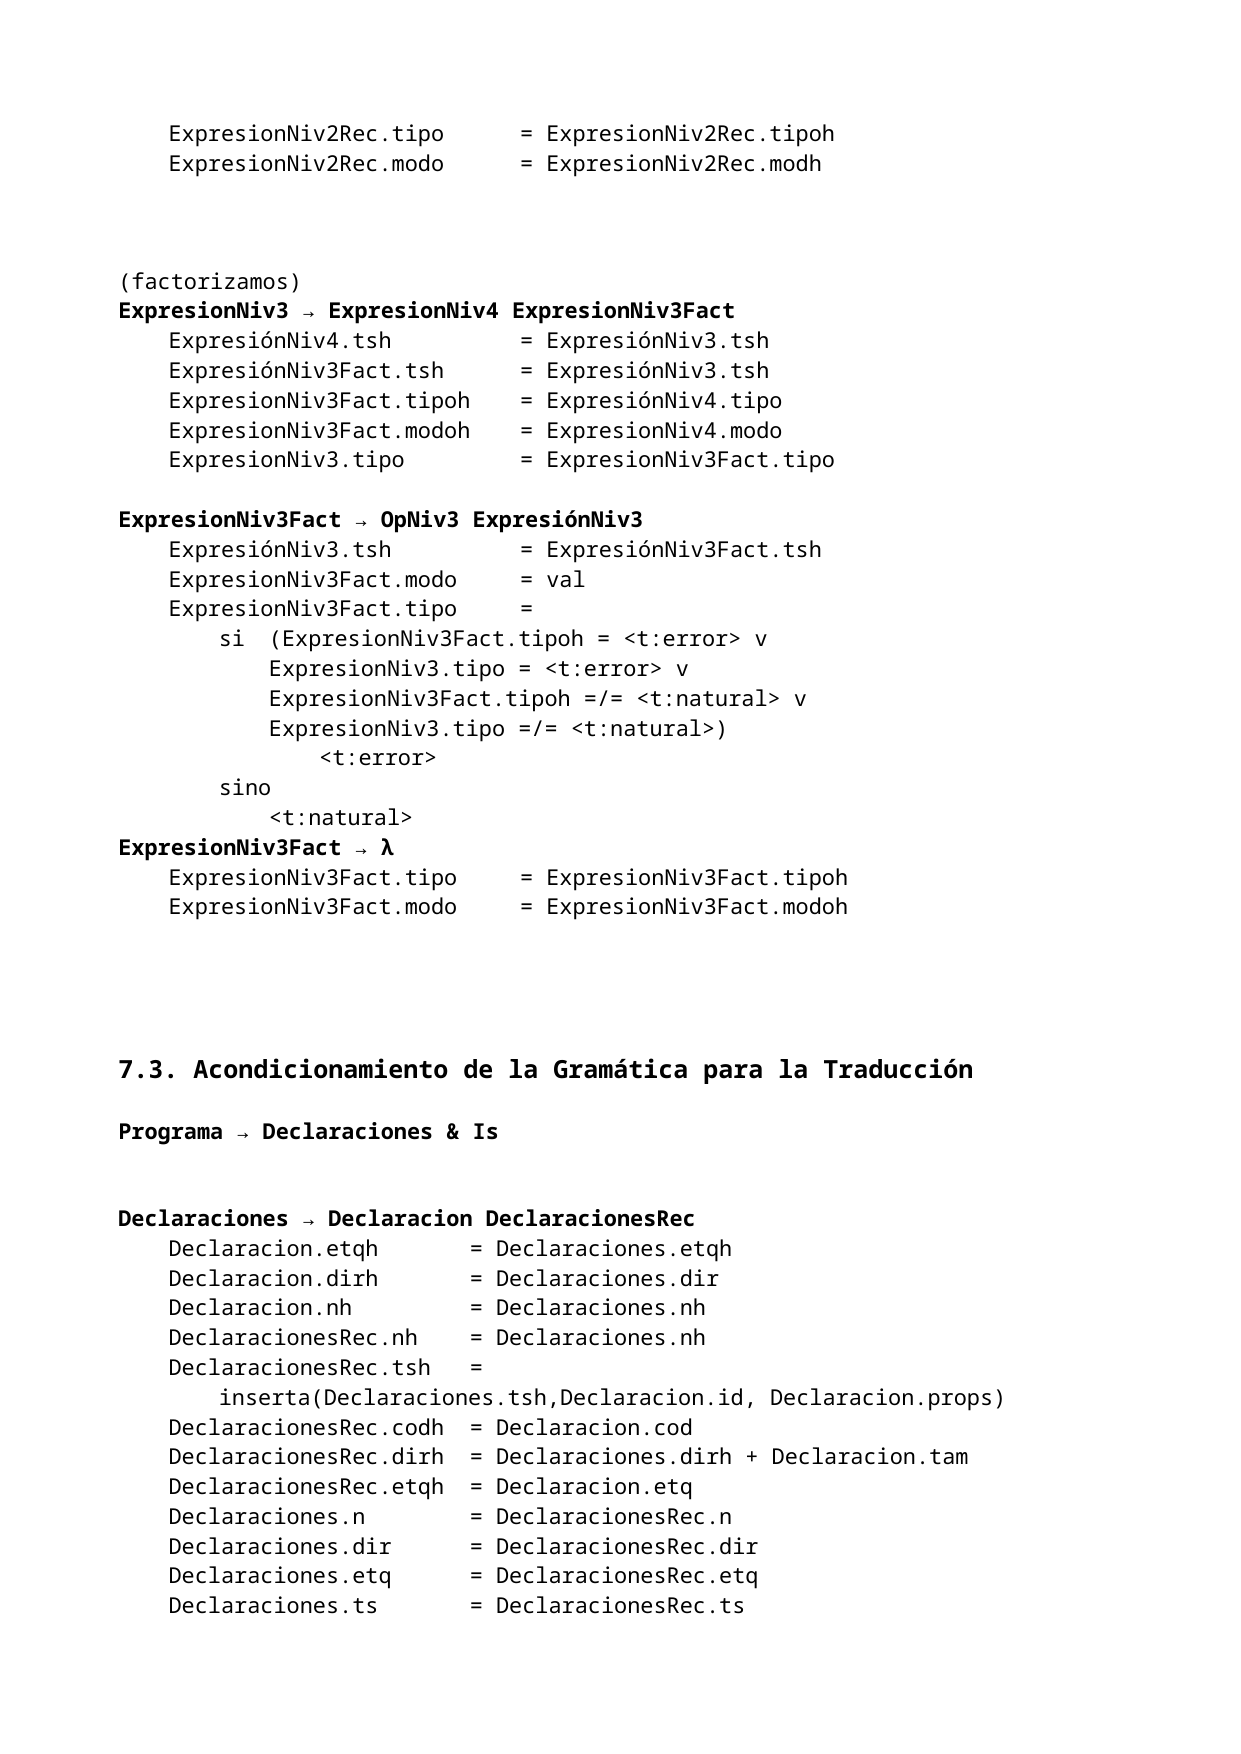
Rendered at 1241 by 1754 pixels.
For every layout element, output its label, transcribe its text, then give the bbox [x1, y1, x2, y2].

text ExpresionNiv3 → ExpresionNiv4 ExpresionNiv3Fact [118, 296, 1122, 325]
text ExpresionNiv3.tipo = ExpresionNiv3Fact.tipo [118, 444, 1122, 474]
text Declaracion.dirh = Declaraciones.dir [118, 1262, 1122, 1292]
text ExpresionNiv3Fact → λ [118, 832, 1122, 862]
text ExpresionNiv3.tipo = <t:error> v [118, 653, 1122, 683]
text ExpresionNiv3.tipo =/= <t:natural>) [118, 713, 1122, 742]
text ExpresionNiv3Fact.tipoh =/= <t:natural> v [118, 683, 1122, 713]
text 7.3. Acondicionamiento de la Gramática para la Traducción [118, 1052, 1122, 1086]
text ExpresionNiv3Fact → OpNiv3 ExpresiónNiv3 [118, 504, 1122, 534]
text DeclaracionesRec.etqh = Declaracion.etq [118, 1471, 1122, 1501]
text ExpresiónNiv4.tsh = ExpresiónNiv3.tsh [118, 325, 1122, 355]
text ExpresionNiv2Rec.modo = ExpresionNiv2Rec.modh [118, 148, 1122, 178]
text Declaracion.etqh = Declaraciones.etqh [118, 1233, 1122, 1262]
text DeclaracionesRec.dirh = Declaraciones.dirh + Declaracion.tam [118, 1441, 1122, 1471]
text ExpresiónNiv3.tsh = ExpresiónNiv3Fact.tsh [118, 534, 1122, 564]
text Declaraciones.dir = DeclaracionesRec.dir [118, 1531, 1122, 1560]
text DeclaracionesRec.tsh = [118, 1352, 1122, 1382]
text ExpresionNiv3Fact.modo = ExpresionNiv3Fact.modoh [118, 891, 1122, 921]
text DeclaracionesRec.codh = Declaracion.cod [118, 1411, 1122, 1441]
text ExpresionNiv2Rec.tipo = ExpresionNiv2Rec.tipoh [118, 118, 1122, 148]
text <t:natural> [118, 802, 1122, 832]
text Declaracion.nh = Declaraciones.nh [118, 1292, 1122, 1322]
text Declaraciones → Declaracion DeclaracionesRec [118, 1203, 1122, 1233]
text inserta(Declaraciones.tsh,Declaracion.id, Declaracion.props) [118, 1382, 1122, 1411]
text ExpresionNiv3Fact.modo = val [118, 564, 1122, 593]
text Declaraciones.ts = DeclaracionesRec.ts [118, 1590, 1122, 1620]
text ExpresionNiv3Fact.tipo = [118, 593, 1122, 623]
text ExpresionNiv3Fact.tipo = ExpresionNiv3Fact.tipoh [118, 862, 1122, 891]
text ExpresionNiv3Fact.modoh = ExpresionNiv4.modo [118, 415, 1122, 444]
text ExpresiónNiv3Fact.tsh = ExpresiónNiv3.tsh [118, 355, 1122, 385]
text Declaraciones.etq = DeclaracionesRec.etq [118, 1560, 1122, 1590]
text si (ExpresionNiv3Fact.tipoh = <t:error> v [118, 623, 1122, 653]
text Declaraciones.n = DeclaracionesRec.n [118, 1501, 1122, 1531]
text <t:error> [118, 742, 1122, 772]
text Programa → Declaraciones & Is [118, 1116, 1122, 1145]
text (factorizamos) [118, 266, 1122, 296]
text sino [118, 772, 1122, 802]
text DeclaracionesRec.nh = Declaraciones.nh [118, 1322, 1122, 1352]
text ExpresionNiv3Fact.tipoh = ExpresiónNiv4.tipo [118, 385, 1122, 415]
